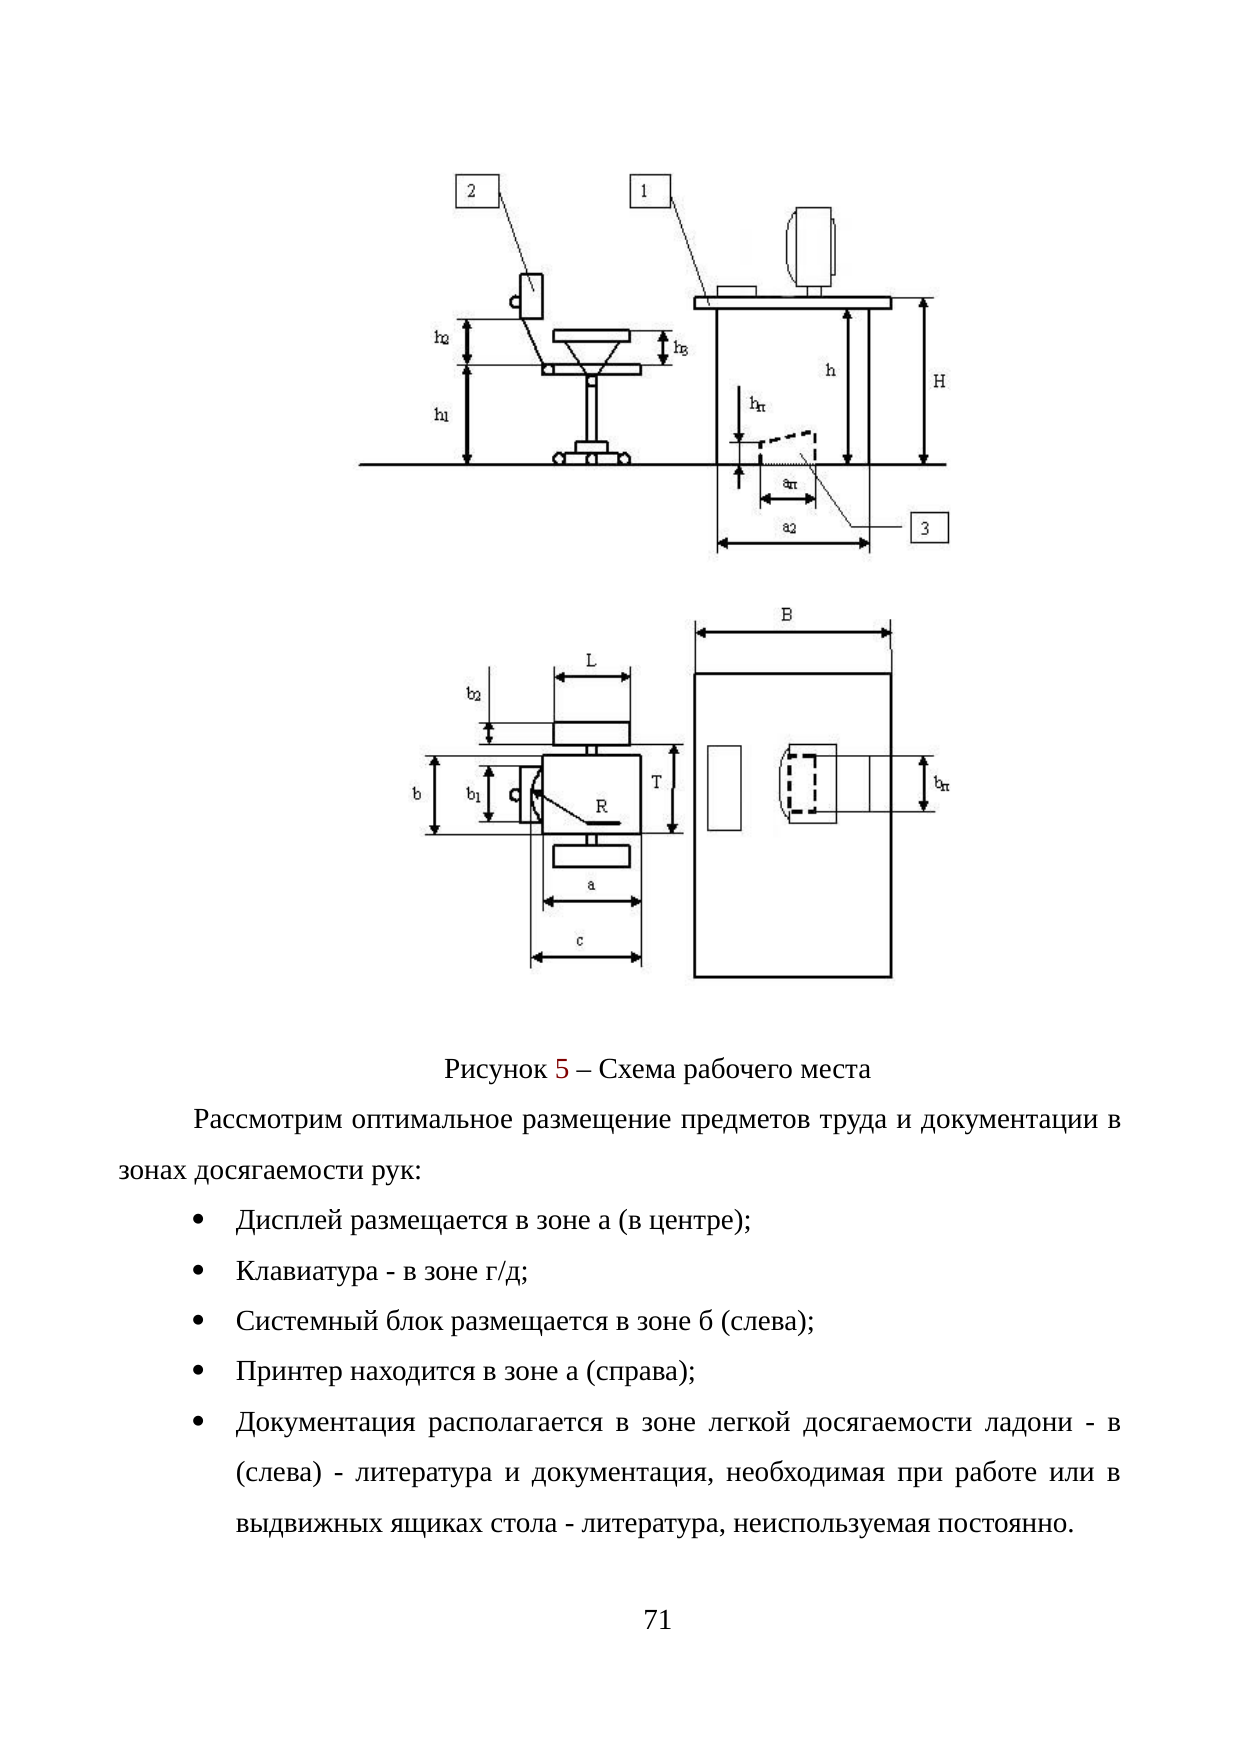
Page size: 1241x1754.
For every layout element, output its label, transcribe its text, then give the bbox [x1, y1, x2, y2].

list Принтер находится в зоне а (справа); [193, 1353, 1122, 1387]
list Клавиатура - в зоне г/д; [193, 1253, 1122, 1286]
text Рассмотрим оптимальное размещение предметов труда и документации в зонах досягаемости рук: [118, 1102, 1122, 1186]
text Рисунок 5 – Схема рабочего места [118, 1051, 1122, 1085]
list Системный блок размещается в зоне б (слева); [193, 1303, 1122, 1337]
list Документация располагается в зоне легкой досягаемости ладони - в (слева) - литература и документация, необходимая при работе или в выдвижных ящиках стола - литература, неиспользуемая постоянно. [193, 1404, 1122, 1538]
picture [320, 127, 995, 1026]
list Дисплей размещается в зоне а (в центре); [193, 1202, 1122, 1236]
